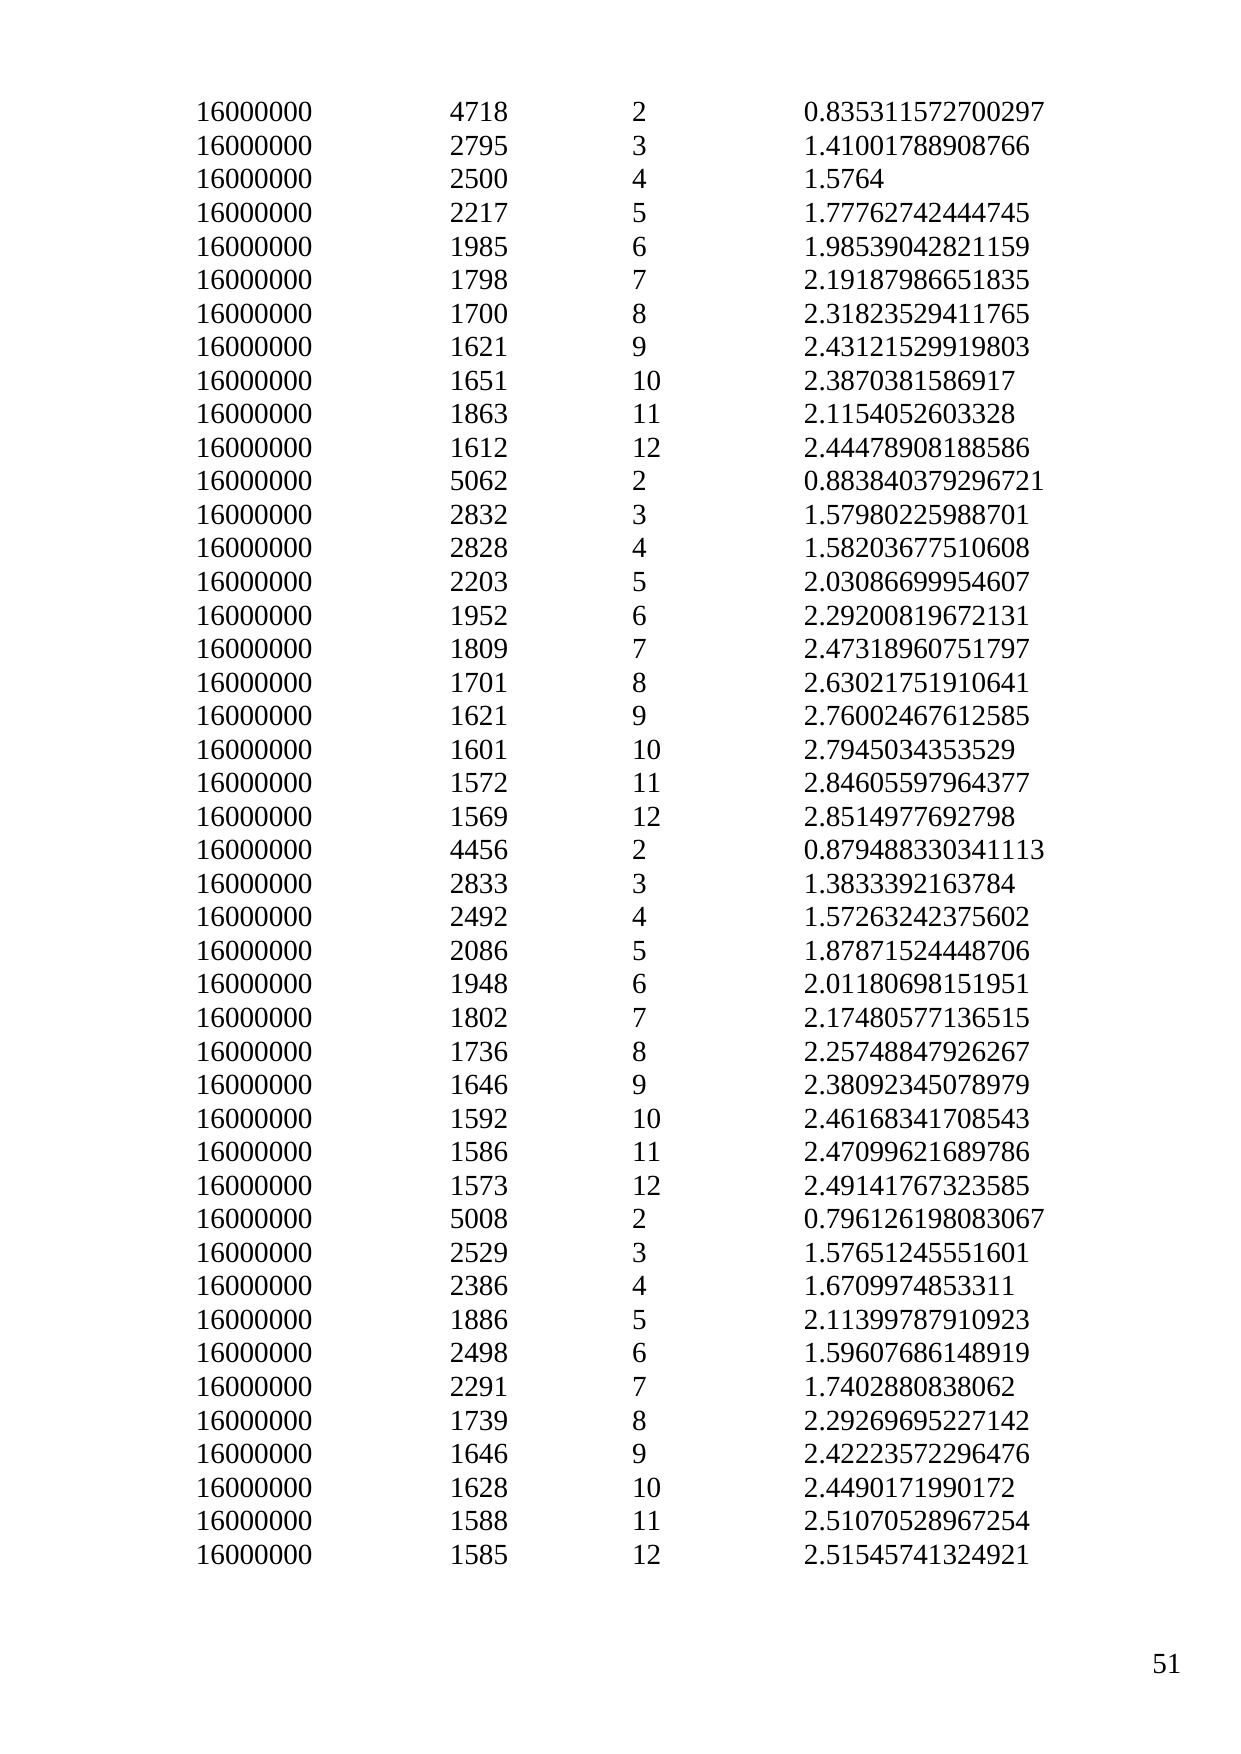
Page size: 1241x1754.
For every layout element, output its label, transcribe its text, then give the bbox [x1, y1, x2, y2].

table_cell 2828 [373, 531, 555, 564]
table_cell 1.57651245551601 [727, 1235, 1116, 1268]
table_cell 2.4490171990172 [727, 1470, 1116, 1503]
table_cell 3 [555, 866, 727, 899]
table_cell 2.31823529411765 [727, 296, 1116, 329]
table_cell 16000000 [119, 1101, 372, 1134]
table_cell 2500 [373, 162, 555, 195]
table_cell 16000000 [119, 1168, 372, 1201]
table_cell 16000000 [119, 933, 372, 967]
table_cell 16000000 [119, 665, 372, 698]
table_cell 1.3833392163784 [727, 866, 1116, 899]
table_cell 2.46168341708543 [727, 1101, 1116, 1134]
table_cell 9 [555, 1067, 727, 1101]
table_cell 1948 [373, 967, 555, 1000]
table_cell 11 [555, 1134, 727, 1168]
table_cell 16000000 [119, 531, 372, 564]
table_cell 5 [555, 564, 727, 598]
table_cell 2.1154052603328 [727, 396, 1116, 430]
table_cell 1586 [373, 1134, 555, 1168]
table_cell 6 [555, 967, 727, 1000]
table_cell 4 [555, 162, 727, 195]
table_cell 2086 [373, 933, 555, 967]
table_cell 2833 [373, 866, 555, 899]
table_cell 16000000 [119, 296, 372, 329]
table_cell 2.51545741324921 [727, 1537, 1116, 1570]
table_cell 6 [555, 1336, 727, 1369]
table_cell 4 [555, 531, 727, 564]
table_cell 2291 [373, 1369, 555, 1403]
table_cell 1.87871524448706 [727, 933, 1116, 967]
table_cell 16000000 [119, 631, 372, 665]
table_cell 1985 [373, 229, 555, 262]
table_cell 16000000 [119, 128, 372, 162]
table_cell 1.41001788908766 [727, 128, 1116, 162]
table_cell 8 [555, 296, 727, 329]
table_cell 4718 [373, 95, 555, 128]
table_cell 16000000 [119, 363, 372, 396]
table_cell 16000000 [119, 1369, 372, 1403]
table_cell 5008 [373, 1201, 555, 1235]
table_cell 4 [555, 1269, 727, 1302]
table_cell 2.44478908188586 [727, 430, 1116, 463]
table_cell 5062 [373, 464, 555, 497]
table_cell 16000000 [119, 1503, 372, 1537]
table_cell 12 [555, 1537, 727, 1570]
table_cell 2 [555, 464, 727, 497]
table_cell 16000000 [119, 1436, 372, 1470]
table_cell 16000000 [119, 1302, 372, 1336]
table_cell 11 [555, 765, 727, 799]
table_cell 1886 [373, 1302, 555, 1336]
table_cell 16000000 [119, 497, 372, 531]
table_cell 1.5764 [727, 162, 1116, 195]
table_cell 16000000 [119, 464, 372, 497]
table_cell 1646 [373, 1436, 555, 1470]
table_cell 2.8514977692798 [727, 799, 1116, 832]
table_cell 5 [555, 1302, 727, 1336]
table_cell 1573 [373, 1168, 555, 1201]
table_cell 12 [555, 799, 727, 832]
table_cell 11 [555, 396, 727, 430]
table_cell 1585 [373, 1537, 555, 1570]
table_cell 8 [555, 665, 727, 698]
table_cell 2.01180698151951 [727, 967, 1116, 1000]
table_cell 1621 [373, 329, 555, 363]
table_cell 16000000 [119, 1537, 372, 1570]
table_cell 3 [555, 128, 727, 162]
table_cell 4 [555, 900, 727, 933]
table_cell 16000000 [119, 1201, 372, 1235]
table_cell 2.7945034353529 [727, 732, 1116, 765]
table_cell 16000000 [119, 833, 372, 866]
table_cell 16000000 [119, 329, 372, 363]
table_cell 1736 [373, 1034, 555, 1067]
table_cell 1.77762742444745 [727, 195, 1116, 229]
table_cell 16000000 [119, 95, 372, 128]
table_cell 1646 [373, 1067, 555, 1101]
table_cell 9 [555, 698, 727, 732]
table_cell 16000000 [119, 1336, 372, 1369]
table_cell 1628 [373, 1470, 555, 1503]
table_cell 2217 [373, 195, 555, 229]
table_cell 2832 [373, 497, 555, 531]
table_cell 16000000 [119, 732, 372, 765]
table_cell 16000000 [119, 698, 372, 732]
table_cell 16000000 [119, 1403, 372, 1436]
table_cell 1.57980225988701 [727, 497, 1116, 531]
table_cell 2.25748847926267 [727, 1034, 1116, 1067]
table_cell 0.883840379296721 [727, 464, 1116, 497]
table_cell 2.11399787910923 [727, 1302, 1116, 1336]
table_cell 1588 [373, 1503, 555, 1537]
table_cell 1.7402880838062 [727, 1369, 1116, 1403]
table_cell 12 [555, 430, 727, 463]
table_cell 16000000 [119, 866, 372, 899]
table_cell 16000000 [119, 162, 372, 195]
table_cell 1572 [373, 765, 555, 799]
table_cell 1621 [373, 698, 555, 732]
table_cell 1809 [373, 631, 555, 665]
table_cell 2.49141767323585 [727, 1168, 1116, 1201]
table_cell 2.63021751910641 [727, 665, 1116, 698]
table_cell 2492 [373, 900, 555, 933]
table_cell 1651 [373, 363, 555, 396]
table_cell 1.6709974853311 [727, 1269, 1116, 1302]
table_cell 7 [555, 262, 727, 296]
table_cell 2.03086699954607 [727, 564, 1116, 598]
table_cell 10 [555, 1470, 727, 1503]
table_cell 7 [555, 631, 727, 665]
table_cell 2795 [373, 128, 555, 162]
table_cell 9 [555, 1436, 727, 1470]
table_cell 10 [555, 732, 727, 765]
table_cell 1863 [373, 396, 555, 430]
table_cell 1592 [373, 1101, 555, 1134]
table_cell 10 [555, 1101, 727, 1134]
table_cell 1569 [373, 799, 555, 832]
table_cell 0.879488330341113 [727, 833, 1116, 866]
table_cell 2529 [373, 1235, 555, 1268]
table_cell 16000000 [119, 229, 372, 262]
table_cell 2.47099621689786 [727, 1134, 1116, 1168]
table_cell 2.17480577136515 [727, 1000, 1116, 1034]
table_cell 2 [555, 833, 727, 866]
table_cell 16000000 [119, 1269, 372, 1302]
table_cell 8 [555, 1034, 727, 1067]
table_cell 2.29269695227142 [727, 1403, 1116, 1436]
table_cell 16000000 [119, 1067, 372, 1101]
table_cell 16000000 [119, 1470, 372, 1503]
table_cell 16000000 [119, 1000, 372, 1034]
table_cell 1701 [373, 665, 555, 698]
table_cell 3 [555, 1235, 727, 1268]
table_cell 1802 [373, 1000, 555, 1034]
table_cell 2.84605597964377 [727, 765, 1116, 799]
table_cell 2 [555, 1201, 727, 1235]
table_cell 16000000 [119, 900, 372, 933]
table_cell 8 [555, 1403, 727, 1436]
table_cell 16000000 [119, 598, 372, 631]
table_cell 1739 [373, 1403, 555, 1436]
table_cell 0.796126198083067 [727, 1201, 1116, 1235]
table_cell 6 [555, 598, 727, 631]
table_cell 2.76002467612585 [727, 698, 1116, 732]
table_cell 2.51070528967254 [727, 1503, 1116, 1537]
table_cell 2386 [373, 1269, 555, 1302]
table_cell 16000000 [119, 1134, 372, 1168]
table_cell 16000000 [119, 1034, 372, 1067]
table_cell 16000000 [119, 396, 372, 430]
table_cell 2.47318960751797 [727, 631, 1116, 665]
table_cell 6 [555, 229, 727, 262]
table_cell 10 [555, 363, 727, 396]
table_cell 16000000 [119, 262, 372, 296]
table_cell 2.38092345078979 [727, 1067, 1116, 1101]
table_cell 7 [555, 1369, 727, 1403]
table_cell 4456 [373, 833, 555, 866]
table_cell 16000000 [119, 195, 372, 229]
table_cell 0.835311572700297 [727, 95, 1116, 128]
table_cell 1612 [373, 430, 555, 463]
table_cell 1.98539042821159 [727, 229, 1116, 262]
table_cell 1952 [373, 598, 555, 631]
table_cell 2.29200819672131 [727, 598, 1116, 631]
table_cell 12 [555, 1168, 727, 1201]
table_cell 9 [555, 329, 727, 363]
table_cell 2.3870381586917 [727, 363, 1116, 396]
table_cell 1.57263242375602 [727, 900, 1116, 933]
table_cell 16000000 [119, 1235, 372, 1268]
table_cell 2498 [373, 1336, 555, 1369]
table_cell 16000000 [119, 430, 372, 463]
table_cell 11 [555, 1503, 727, 1537]
table_cell 2 [555, 95, 727, 128]
table_cell 16000000 [119, 799, 372, 832]
table_cell 16000000 [119, 967, 372, 1000]
table_cell 1601 [373, 732, 555, 765]
table_cell 16000000 [119, 564, 372, 598]
table_cell 3 [555, 497, 727, 531]
table_cell 16000000 [119, 765, 372, 799]
table_cell 7 [555, 1000, 727, 1034]
table_cell 2.42223572296476 [727, 1436, 1116, 1470]
table_cell 1.59607686148919 [727, 1336, 1116, 1369]
table_cell 1798 [373, 262, 555, 296]
table_cell 2.19187986651835 [727, 262, 1116, 296]
table_cell 5 [555, 195, 727, 229]
table_cell 2.43121529919803 [727, 329, 1116, 363]
table_cell 1.58203677510608 [727, 531, 1116, 564]
table_cell 2203 [373, 564, 555, 598]
table_cell 5 [555, 933, 727, 967]
table_cell 1700 [373, 296, 555, 329]
